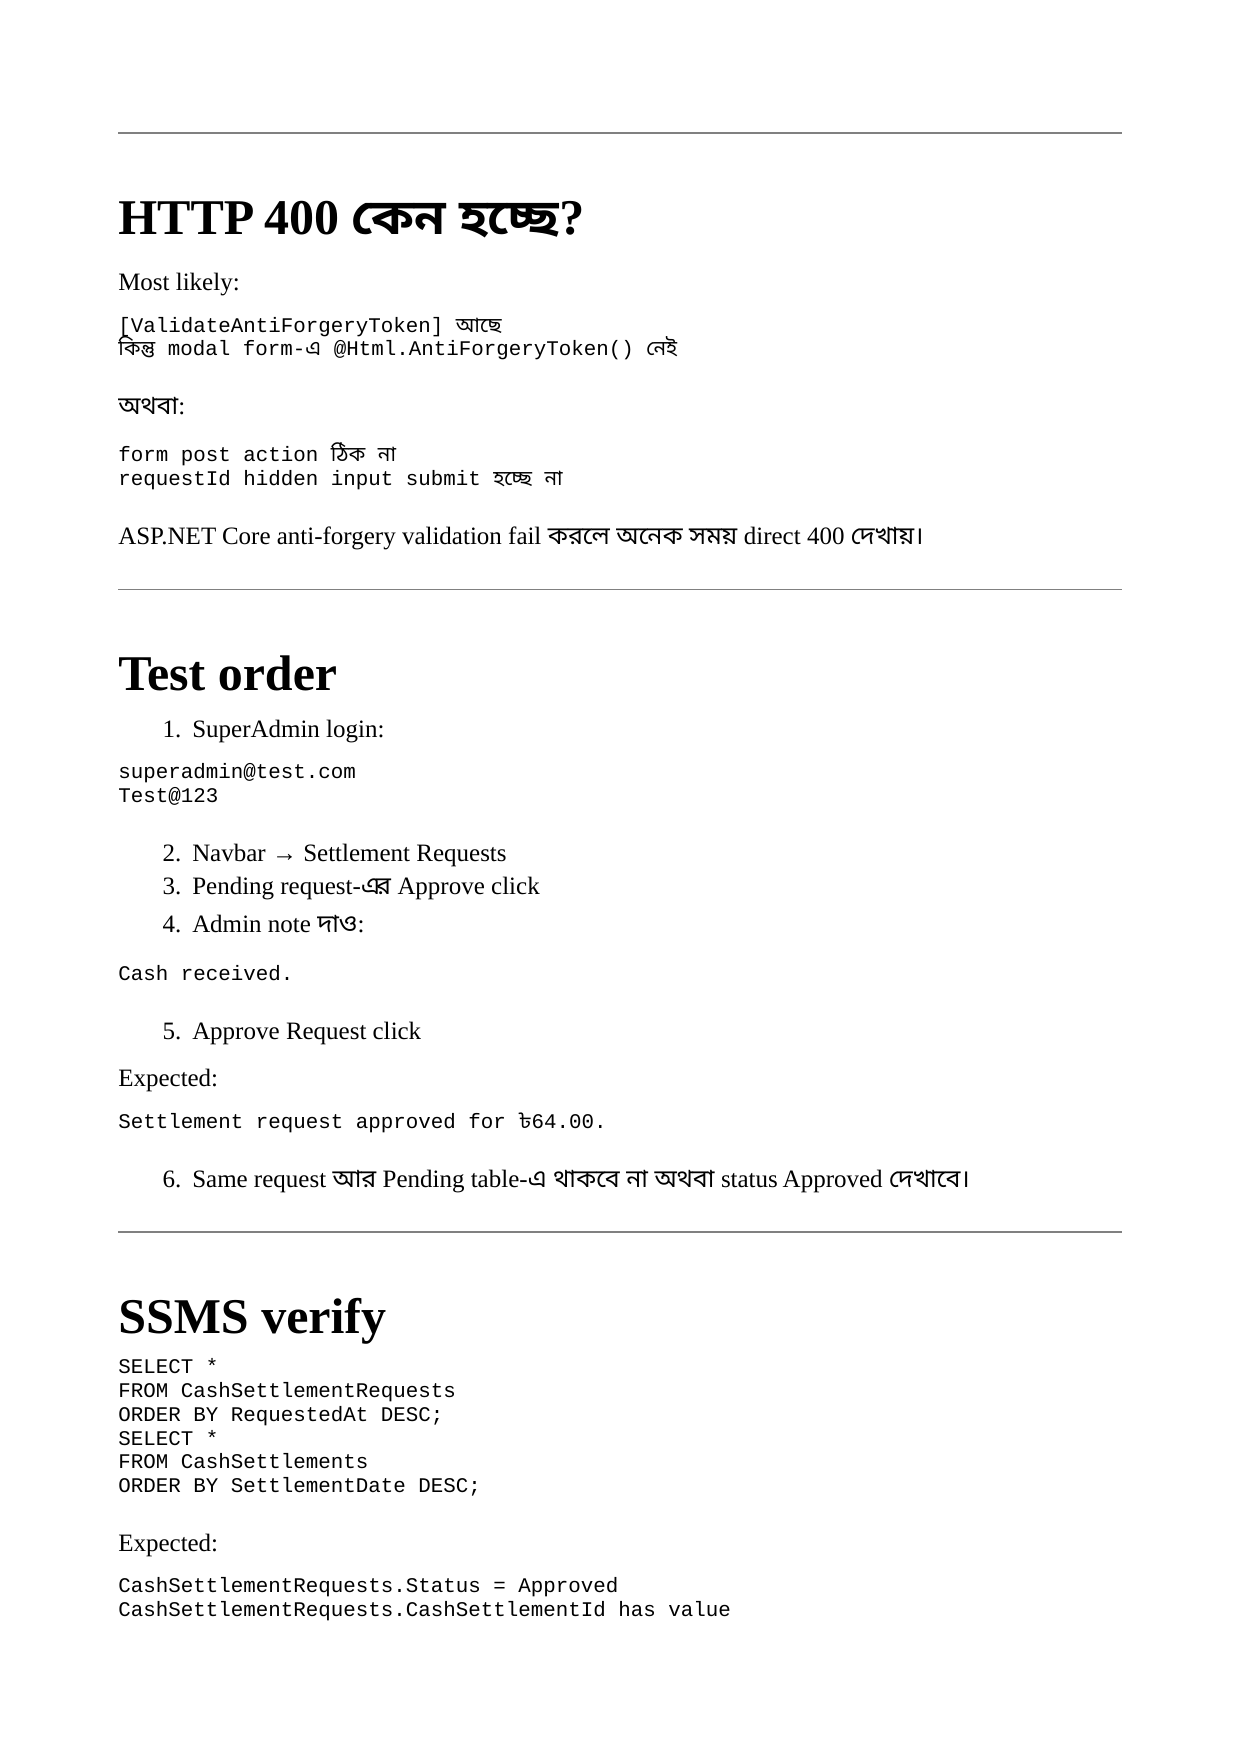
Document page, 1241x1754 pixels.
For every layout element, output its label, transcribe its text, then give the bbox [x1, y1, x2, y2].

text ORDER BY RequestedAt DESC; [118, 1404, 1122, 1427]
text FROM CashSettlements [118, 1451, 1122, 1475]
list Approve Request click [162, 1016, 1122, 1044]
text Expected: [118, 1528, 1122, 1557]
text [ValidateAntiForgeryToken] আছে [118, 314, 1122, 338]
text কিন্তু modal form-এ @Html.AntiForgeryToken() নেই [118, 338, 1122, 362]
text অথবা: [118, 391, 1122, 425]
text CashSettlementRequests.CashSettlementId has value [118, 1599, 1122, 1623]
text Settlement request approved for ৳64.00. [118, 1111, 1122, 1135]
text CashSettlementRequests.Status = Approved [118, 1576, 1122, 1599]
text SELECT * [118, 1357, 1122, 1380]
text ASP.NET Core anti-forgery validation fail করলে অনেক সময় direct 400 দেখায়। [118, 521, 1122, 555]
list Same request আর Pending table-এ থাকবে না অথবা status Approved দেখাবে। [162, 1164, 1122, 1198]
list Admin note দাও: [162, 909, 1122, 943]
list Navbar → Settlement Requests [162, 838, 1122, 867]
text Cash received. [118, 963, 1122, 986]
text ORDER BY SettlementDate DESC; [118, 1475, 1122, 1498]
list SuperAdmin login: [162, 714, 1122, 742]
text FROM CashSettlementRequests [118, 1380, 1122, 1404]
text Most likely: [118, 267, 1122, 296]
text Test@123 [118, 785, 1122, 808]
list Pending request-এর Approve click [162, 871, 1122, 904]
subtitle HTTP 400 কেন হচ্ছে? [118, 187, 1122, 254]
text Expected: [118, 1063, 1122, 1092]
text form post action ঠিক না [118, 444, 1122, 468]
text requestId hidden input submit হচ্ছে না [118, 468, 1122, 492]
subtitle SSMS verify [118, 1287, 1122, 1344]
text SELECT * [118, 1427, 1122, 1451]
text superadmin@test.com [118, 761, 1122, 785]
subtitle Test order [118, 644, 1122, 701]
